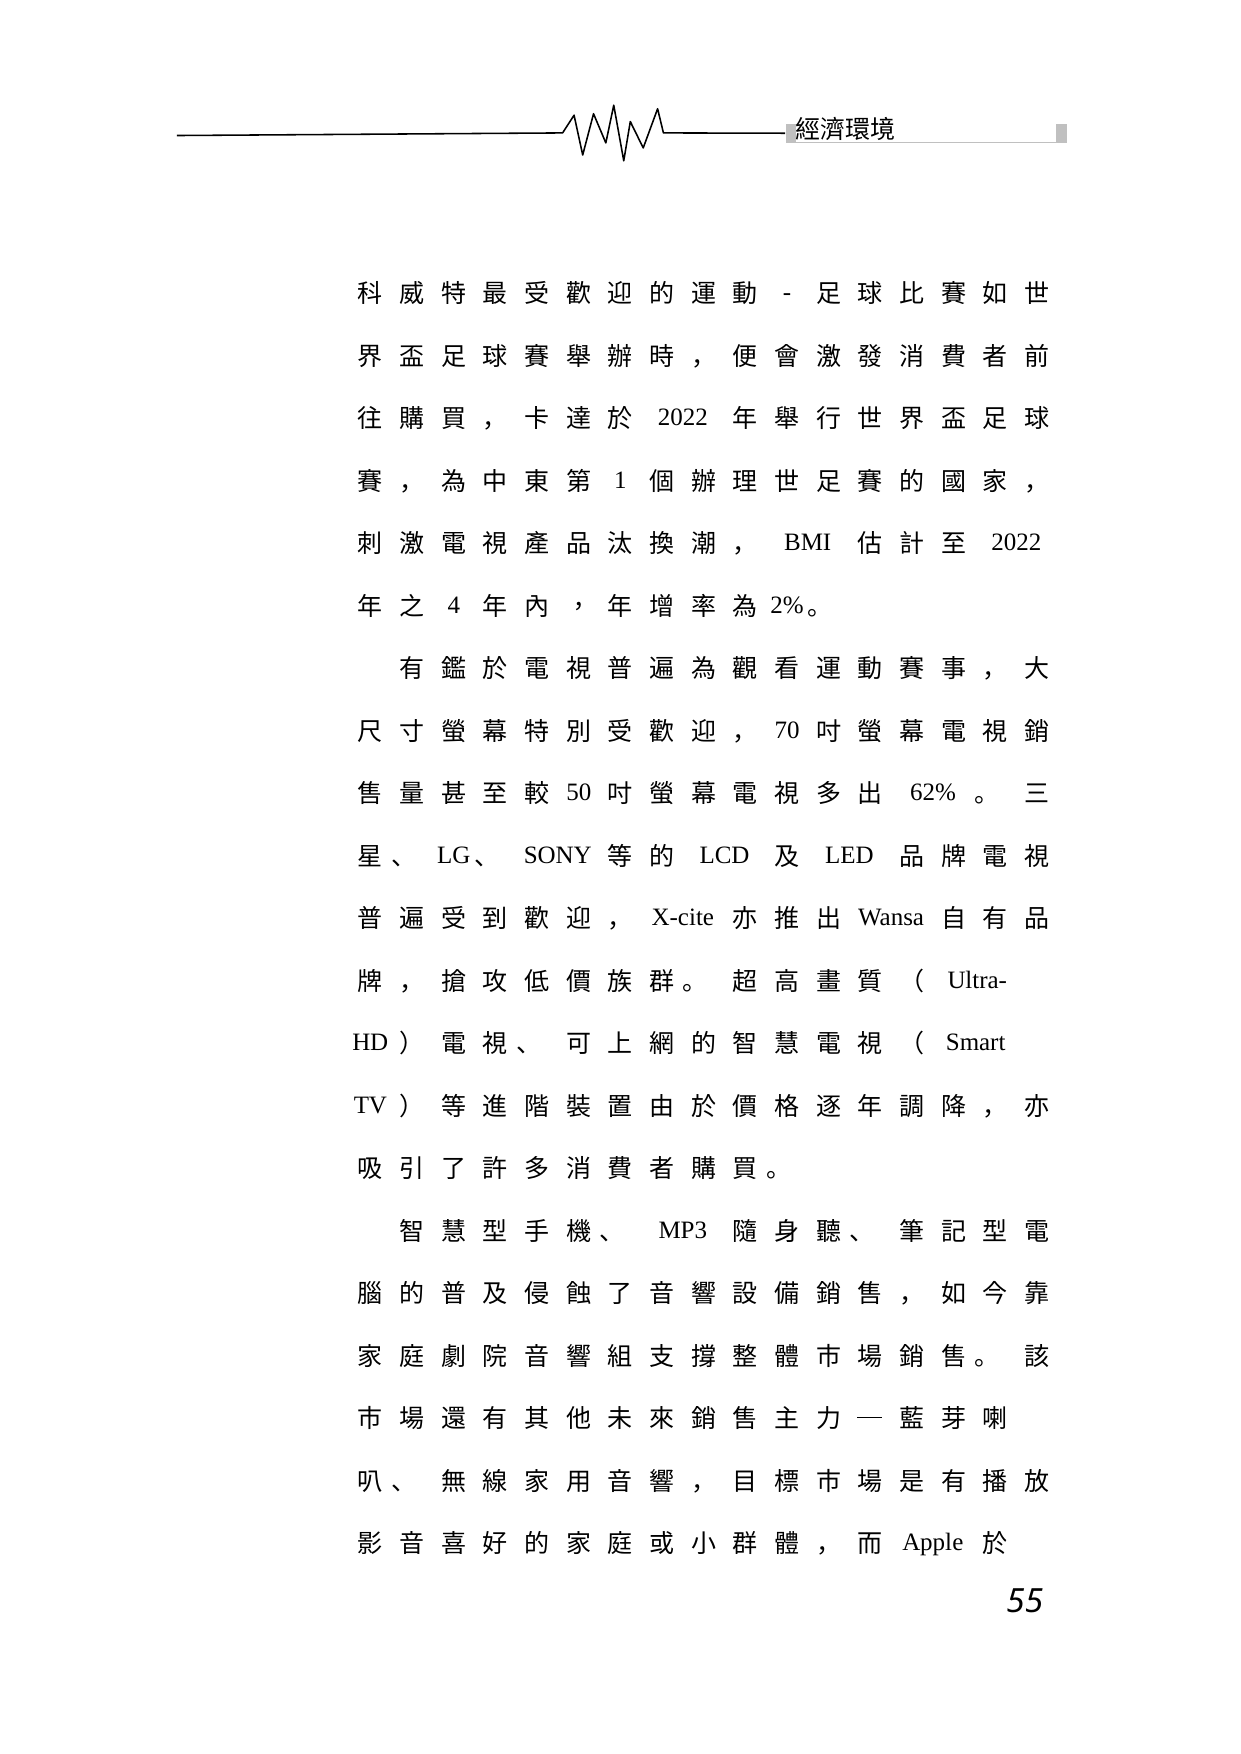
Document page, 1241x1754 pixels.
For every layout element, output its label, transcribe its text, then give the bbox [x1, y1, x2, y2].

text 智慧型手機、MP3隨身聽、筆記型電腦的普及侵蝕了音響設備銷售，如今靠家庭劇院音響組支撐整體市場銷售。該市場還有其他未來銷售主力─藍芽喇叭、無線家用音響，目標市場是有播放影音喜好的家庭或小群體，而Apple於 [330, 1188, 1058, 1563]
text 有鑑於電視普遍為觀看運動賽事，大尺寸螢幕特別受歡迎，70吋螢幕電視銷售量甚至較50吋螢幕電視多出62%。三星、LG、SONY等的LCD及LED品牌電視普遍受到歡迎，X-cite亦推出Wansa自有品牌，搶攻低價族群。超高畫質（Ultra-HD）電視、可上網的智慧電視（Smart TV）等進階裝置由於價格逐年調降，亦吸引了許多消費者購買。 [330, 625, 1058, 1188]
text 科威特最受歡迎的運動-足球比賽如世界盃足球賽舉辦時，便會激發消費者前往購買，卡達於2022年舉行世界盃足球賽，為中東第1個辦理世足賽的國家，刺激電視產品汰換潮，BMI估計至2022年之4年內，年增率為2%。 [330, 250, 1058, 625]
